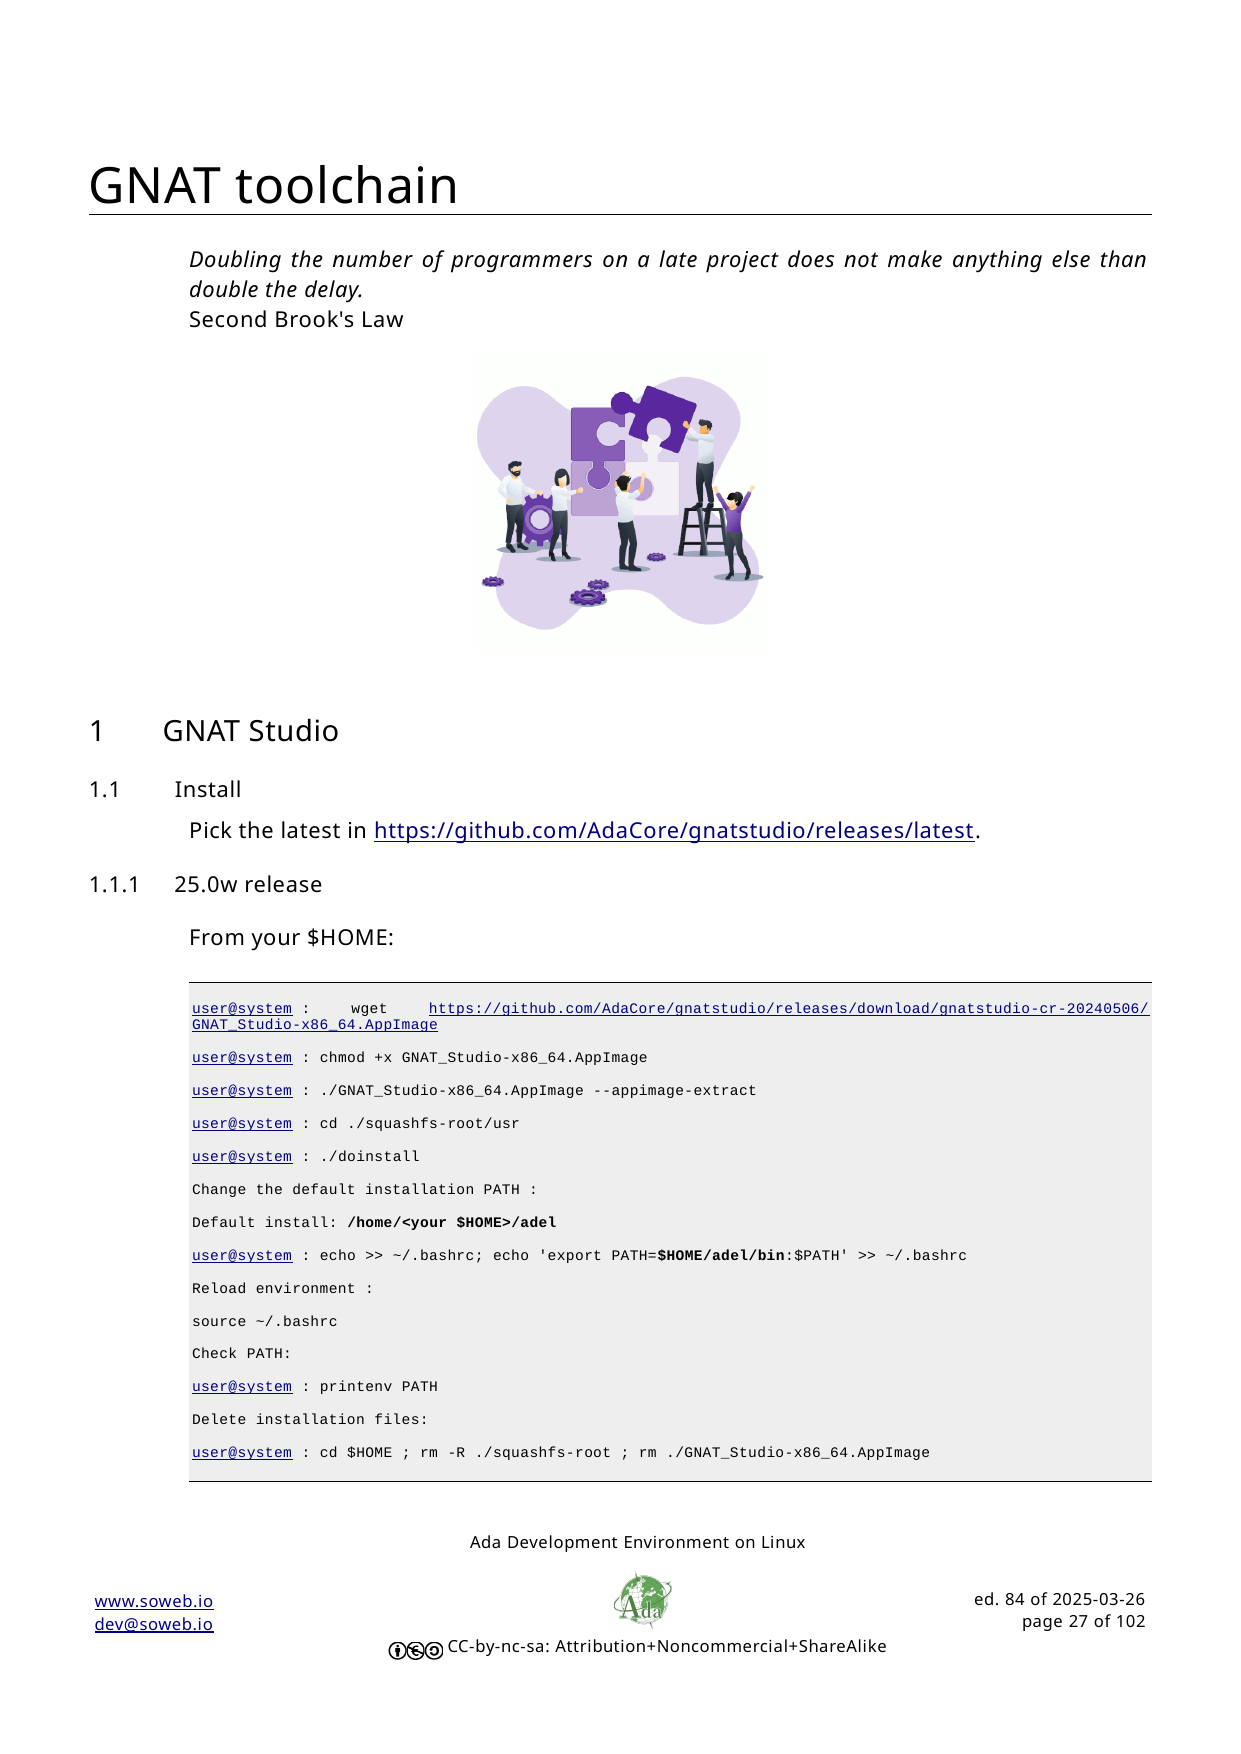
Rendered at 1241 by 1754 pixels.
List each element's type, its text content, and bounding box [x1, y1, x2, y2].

picture [388, 1642, 443, 1660]
picture [472, 355, 768, 651]
subtitle GNAT Studio [88, 711, 1152, 750]
list user@system : wget https://github.com/AdaCore/gnatstudio/releases/download/gnatstudio-cr-20240506/GNAT_Studio-x86_64.AppImage [189, 983, 1152, 1031]
list source ~/.bashrc [189, 1311, 1152, 1327]
list user@system : ./doinstall Change the default installation PATH : Default install: /home/<your $HOME>/adel [189, 1146, 1152, 1229]
text Doubling the number of programmers on a late project does not make anything else than double the delay. [189, 244, 1152, 304]
subtitle GNAT toolchain [88, 148, 1152, 214]
list user@system : chmod +x GNAT_Studio-x86_64.AppImage user@system : ./GNAT_Studio-x86_64.AppImage --appimage-extract user@system : cd ./squashfs-root/usr [189, 1031, 1152, 1146]
list user@system : echo >> ~/.bashrc; echo 'export PATH=$HOME/adel/bin:$PATH' >> ~/.bashrc Reload environment : [189, 1229, 1152, 1294]
text From your $HOME: [189, 922, 1152, 952]
subtitle 25.0w release [88, 869, 1152, 910]
list Delete installation files: user@system : cd $HOME ; rm -R ./squashfs-root ; rm ./GNAT_Studio-x86_64.AppImage [189, 1410, 1152, 1481]
text Pick the latest in https://github.com/AdaCore/gnatstudio/releases/latest. [189, 815, 1152, 845]
text Second Brook's Law [189, 304, 1152, 334]
subtitle Install [88, 774, 1152, 804]
list Check PATH: user@system : printenv PATH [189, 1344, 1152, 1393]
picture [613, 1571, 672, 1630]
